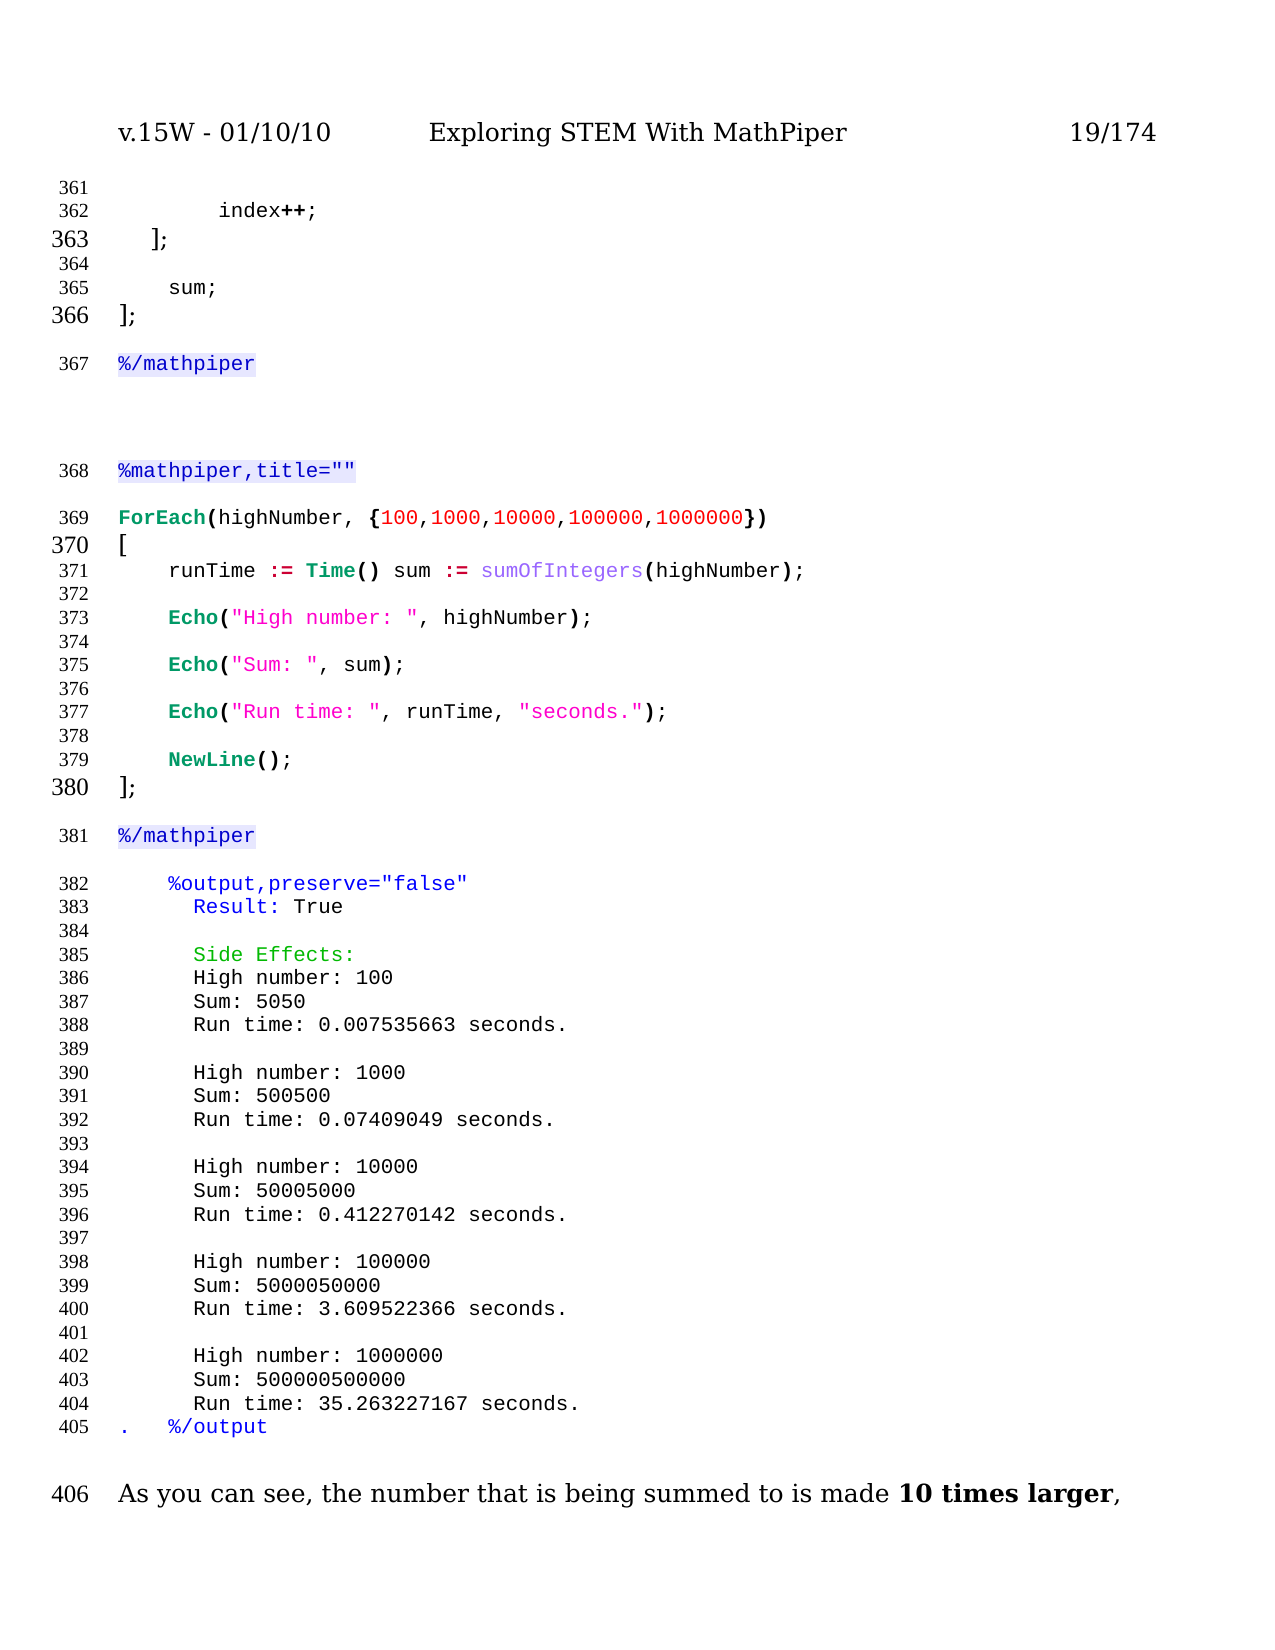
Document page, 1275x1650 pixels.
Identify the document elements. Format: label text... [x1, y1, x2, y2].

text ForEach(highNumber, {100,1000,10000,100000,1000000}) [118, 507, 1157, 531]
text sum; [118, 277, 1157, 301]
text High number: 1000000 [118, 1346, 1157, 1369]
text Echo("Run time: ", runTime, "seconds."); [118, 702, 1157, 725]
text %/mathpiper [118, 825, 1157, 849]
text Echo("Sum: ", sum); [118, 654, 1157, 678]
text [ [118, 531, 1157, 560]
text runTime := Time() sum := sumOfIntegers(highNumber); [118, 560, 1157, 583]
text ]; [118, 301, 1157, 330]
text High number: 1000 [118, 1062, 1157, 1085]
text ]; [118, 772, 1157, 802]
text Echo("High number: ", highNumber); [118, 607, 1157, 631]
text NewLine(); [118, 749, 1157, 772]
text Run time: 35.263227167 seconds. [118, 1393, 1157, 1416]
text Sum: 500000500000 [118, 1369, 1157, 1393]
text . %/output [118, 1416, 1157, 1440]
text Run time: 0.07409049 seconds. [118, 1109, 1157, 1133]
text Sum: 500500 [118, 1085, 1157, 1109]
text Run time: 3.609522366 seconds. [118, 1298, 1157, 1322]
text Side Effects: [118, 943, 1157, 967]
text High number: 10000 [118, 1156, 1157, 1180]
text %mathpiper,title="" [118, 459, 1157, 483]
text High number: 100 [118, 967, 1157, 991]
text As you can see, the number that is being summed to is made 10 times larger, [118, 1478, 1157, 1508]
text Sum: 50005000 [118, 1180, 1157, 1204]
text %output,preserve="false" [118, 873, 1157, 896]
text High number: 100000 [118, 1251, 1157, 1274]
text Sum: 5050 [118, 991, 1157, 1014]
text Run time: 0.007535663 seconds. [118, 1014, 1157, 1038]
text Result: True [118, 896, 1157, 920]
text ]; [118, 224, 1157, 253]
text %/mathpiper [118, 353, 1157, 377]
text Sum: 5000050000 [118, 1274, 1157, 1298]
text Run time: 0.412270142 seconds. [118, 1204, 1157, 1227]
text index++; [118, 200, 1157, 224]
